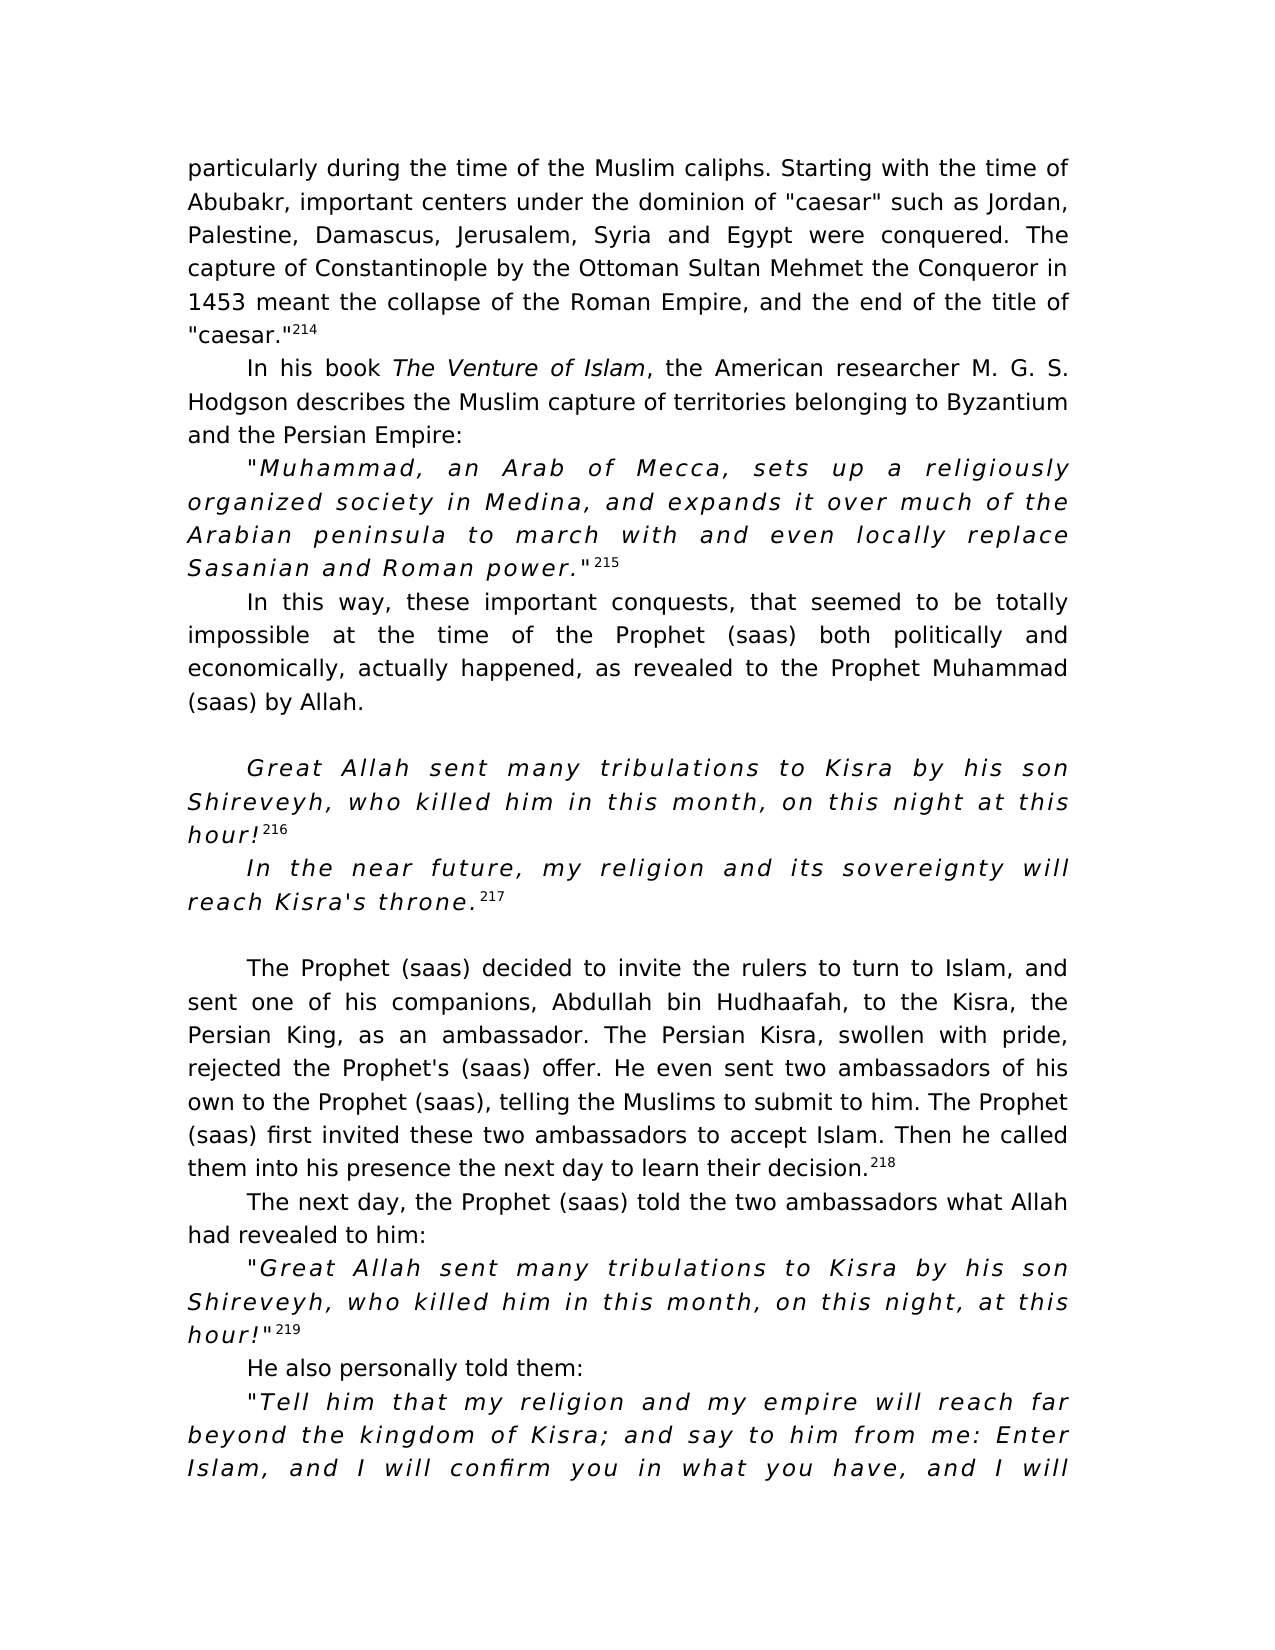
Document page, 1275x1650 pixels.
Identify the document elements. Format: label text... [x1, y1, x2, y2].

text In this way, these important conquests, that seemed to be totally impossible at the time of the Prophet (saas) both politically and economically, actually happened, as revealed to the Prophet Muhammad (saas) by Allah. [187, 583, 1070, 717]
text He also personally told them: [187, 1350, 1070, 1383]
text The Prophet (saas) decided to invite the rulers to turn to Islam, and sent one of his companions, Abdullah bin Hudhaafah, to the Kisra, the Persian King, as an ambassador. The Persian Kisra, swollen with pride, rejected the Prophet's (saas) offer. He even sent two ambassadors of his own to the Prophet (saas), telling the Muslims to submit to him. The Prophet (saas) first invited these two ambassadors to accept Islam. Then he called them into his presence the next day to learn their decision.218 [187, 950, 1070, 1183]
text Great Allah sent many tribulations to Kisra by his son Shireveyh, who killed him in this month, on this night at this hour!216 [187, 750, 1070, 850]
text In the near future, my religion and its sovereignty will reach Kisra's throne.217 [187, 850, 1070, 917]
text "Great Allah sent many tribulations to Kisra by his son Shireveyh, who killed him in this month, on this night, at this hour!"219 [187, 1250, 1070, 1350]
text "Tell him that my religion and my empire will reach far beyond the kingdom of Kisra; and say to him from me: Enter Islam, and I will confirm you in what you have, and I will [187, 1383, 1070, 1483]
text particularly during the time of the Muslim caliphs. Starting with the time of Abubakr, important centers under the dominion of "caesar" such as Jordan, Palestine, Damascus, Jerusalem, Syria and Egypt were conquered. The capture of Constantinople by the Ottoman Sultan Mehmet the Conqueror in 1453 meant the collapse of the Roman Empire, and the end of the title of "caesar."214 [187, 150, 1070, 350]
text "Muhammad, an Arab of Mecca, sets up a religiously organized society in Medina, and expands it over much of the Arabian peninsula to march with and even locally replace Sasanian and Roman power."215 [187, 450, 1070, 583]
text In his book The Venture of Islam, the American researcher M. G. S. Hodgson describes the Muslim capture of territories belonging to Byzantium and the Persian Empire: [187, 350, 1070, 450]
text The next day, the Prophet (saas) told the two ambassadors what Allah had revealed to him: [187, 1183, 1070, 1250]
